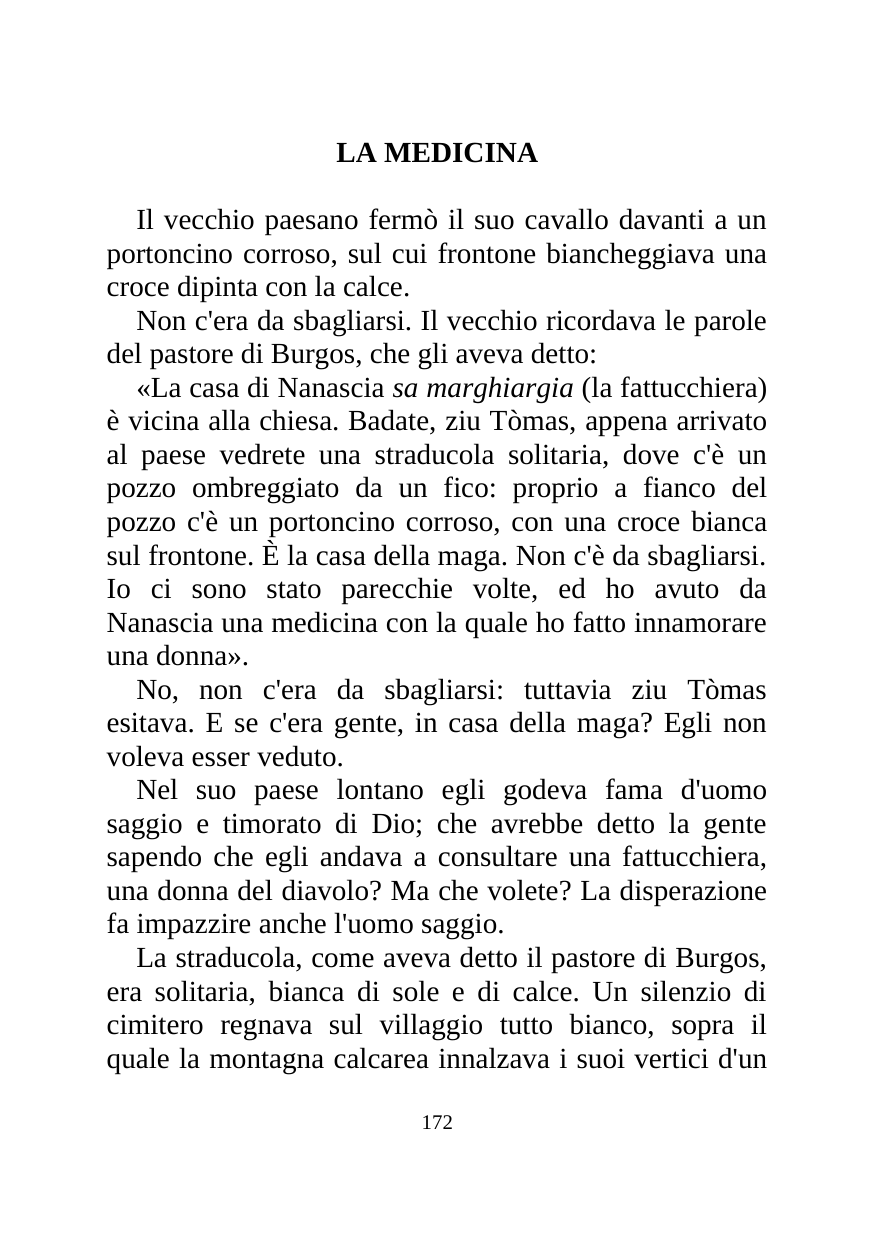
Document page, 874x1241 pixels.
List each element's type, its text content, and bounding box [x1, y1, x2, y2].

text «La casa di Nanascia sa marghiargia (la fattucchiera) è vicina alla chiesa. Badate, ziu Tòmas, appena arrivato al paese vedrete una straducola solitaria, dove c'è un pozzo ombreggiato da un fico: proprio a fianco del pozzo c'è un portoncino corroso, con una croce bianca sul frontone. È la casa della maga. Non c'è da sbagliarsi. Io ci sono stato parecchie volte, ed ho avuto da Nanascia una medicina con la quale ho fatto innamorare una donna». [106, 370, 768, 672]
text No, non c'era da sbagliarsi: tuttavia ziu Tòmas esitava. E se c'era gente, in casa della maga? Egli non voleva esser veduto. [106, 672, 768, 772]
text Il vecchio paesano fermò il suo cavallo davanti a un portoncino corroso, sul cui frontone biancheggiava una croce dipinta con la calce. [106, 202, 768, 303]
text LA MEDICINA [106, 135, 768, 169]
text La straducola, come aveva detto il pastore di Burgos, era solitaria, bianca di sole e di calce. Un silenzio di cimitero regnava sul villaggio tutto bianco, sopra il quale la montagna calcarea innalzava i suoi vertici d'un [106, 940, 768, 1074]
text Non c'era da sbagliarsi. Il vecchio ricordava le parole del pastore di Burgos, che gli aveva detto: [106, 303, 768, 370]
text Nel suo paese lontano egli godeva fama d'uomo saggio e timorato di Dio; che avrebbe detto la gente sapendo che egli andava a consultare una fattucchiera, una donna del diavolo? Ma che volete? La disperazione fa impazzire anche l'uomo saggio. [106, 772, 768, 940]
